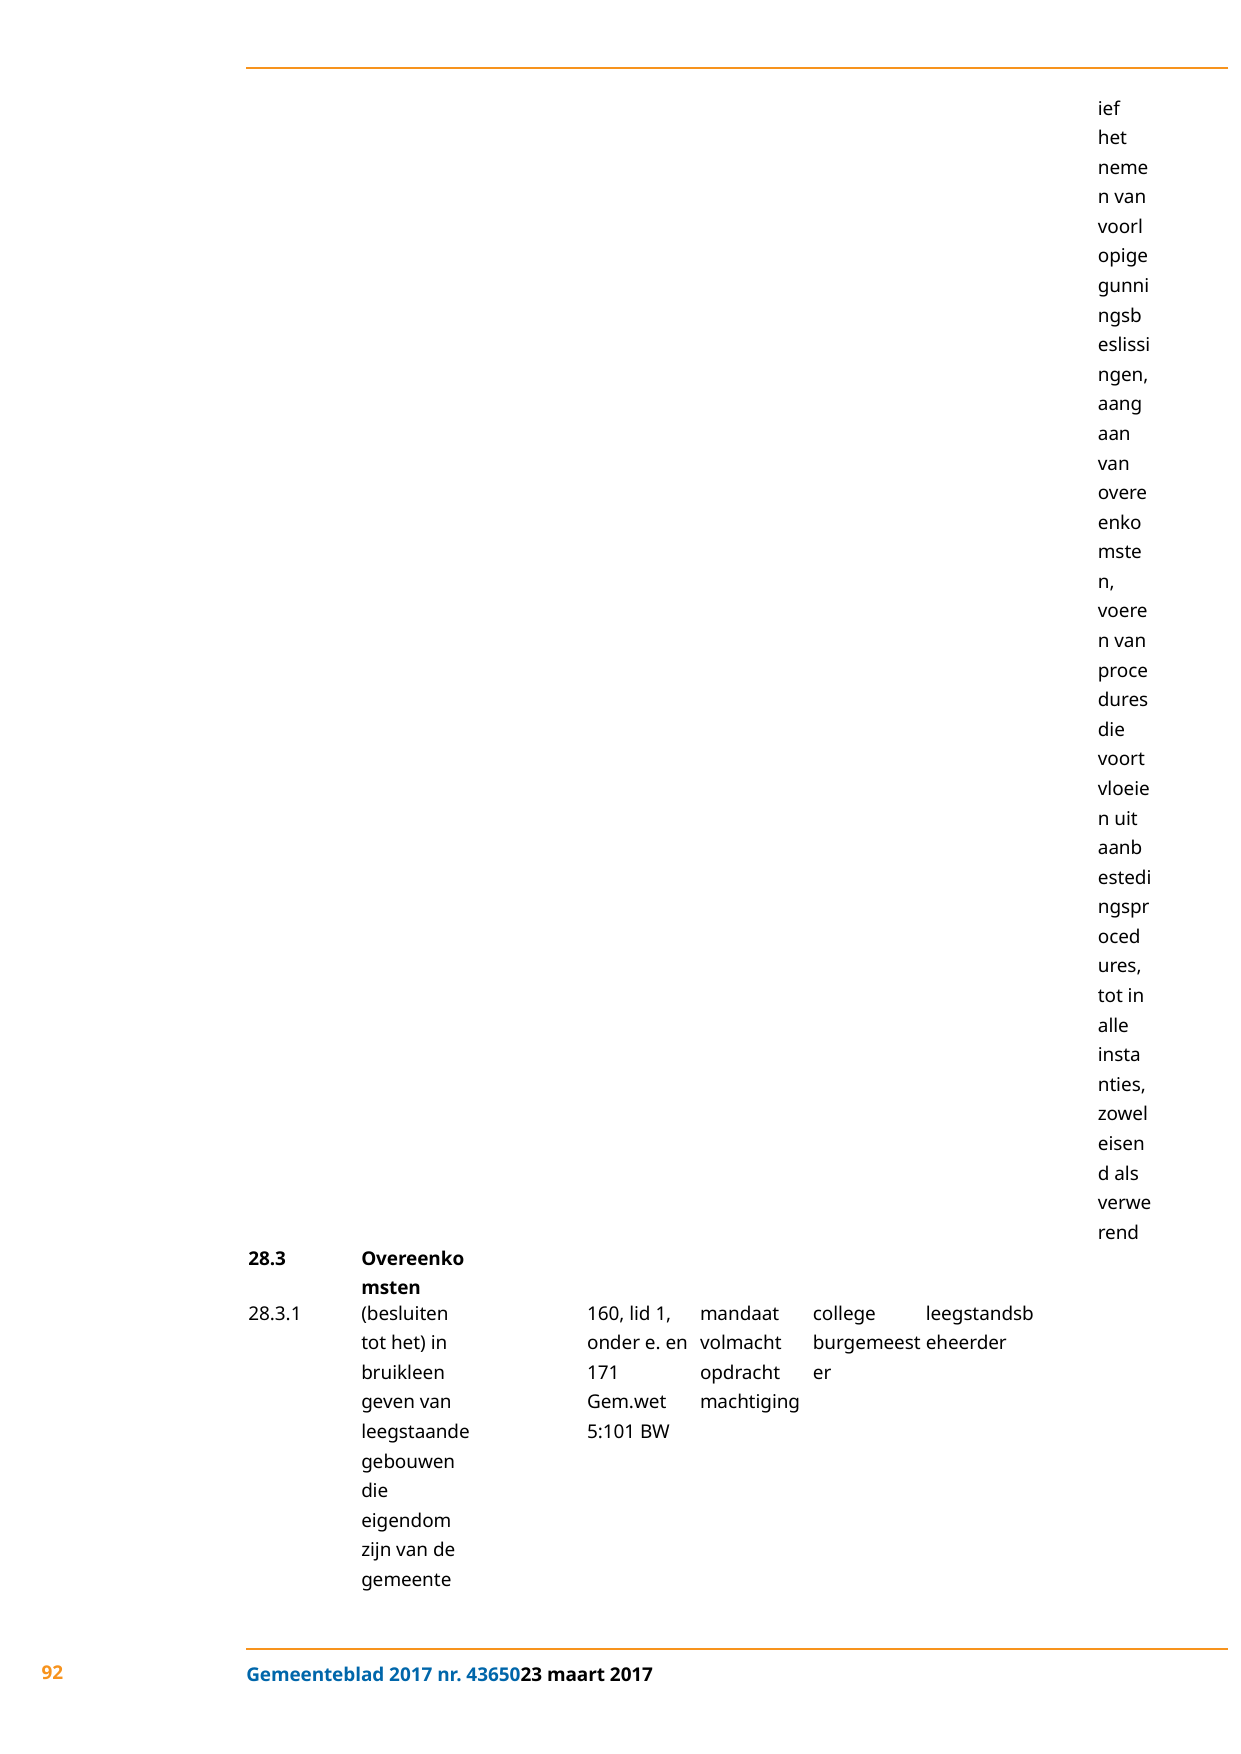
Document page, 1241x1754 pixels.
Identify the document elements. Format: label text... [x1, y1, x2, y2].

table_cell leegstandsbeheerder [926, 1300, 1038, 1592]
table_cell ief het nemen van voorlopige gunningsbeslissingen, aangaan van overeenkomsten, voeren van procedures die voortvloeien uit aanbestedingsprocedures, tot in alle instanties, zowel eisend als verwerend [1039, 95, 1152, 1245]
table_cell [474, 95, 587, 1245]
table_cell [926, 95, 1038, 1245]
picture [41, 47, 231, 172]
table_cell 28.3.1 [248, 1300, 361, 1592]
table_cell [248, 95, 361, 1245]
table_cell [361, 95, 474, 1245]
table_cell 160, lid 1, onder e. en 171 Gem.wet 5:101 BW [587, 1300, 700, 1592]
table_cell [1039, 1300, 1152, 1592]
table_cell mandaat volmacht opdracht machtiging [700, 1300, 813, 1592]
table_cell college burgemeester [813, 1300, 926, 1592]
table_cell [700, 95, 813, 1245]
table_cell 28.3 [248, 1245, 361, 1300]
table_cell Overeenkomsten [361, 1245, 474, 1300]
table_cell [813, 95, 926, 1245]
table_cell [587, 95, 700, 1245]
table_cell [474, 1300, 587, 1592]
table_cell (besluiten tot het) in bruikleen geven van leegstaande gebouwen die eigendom zijn van de gemeente [361, 1300, 474, 1592]
